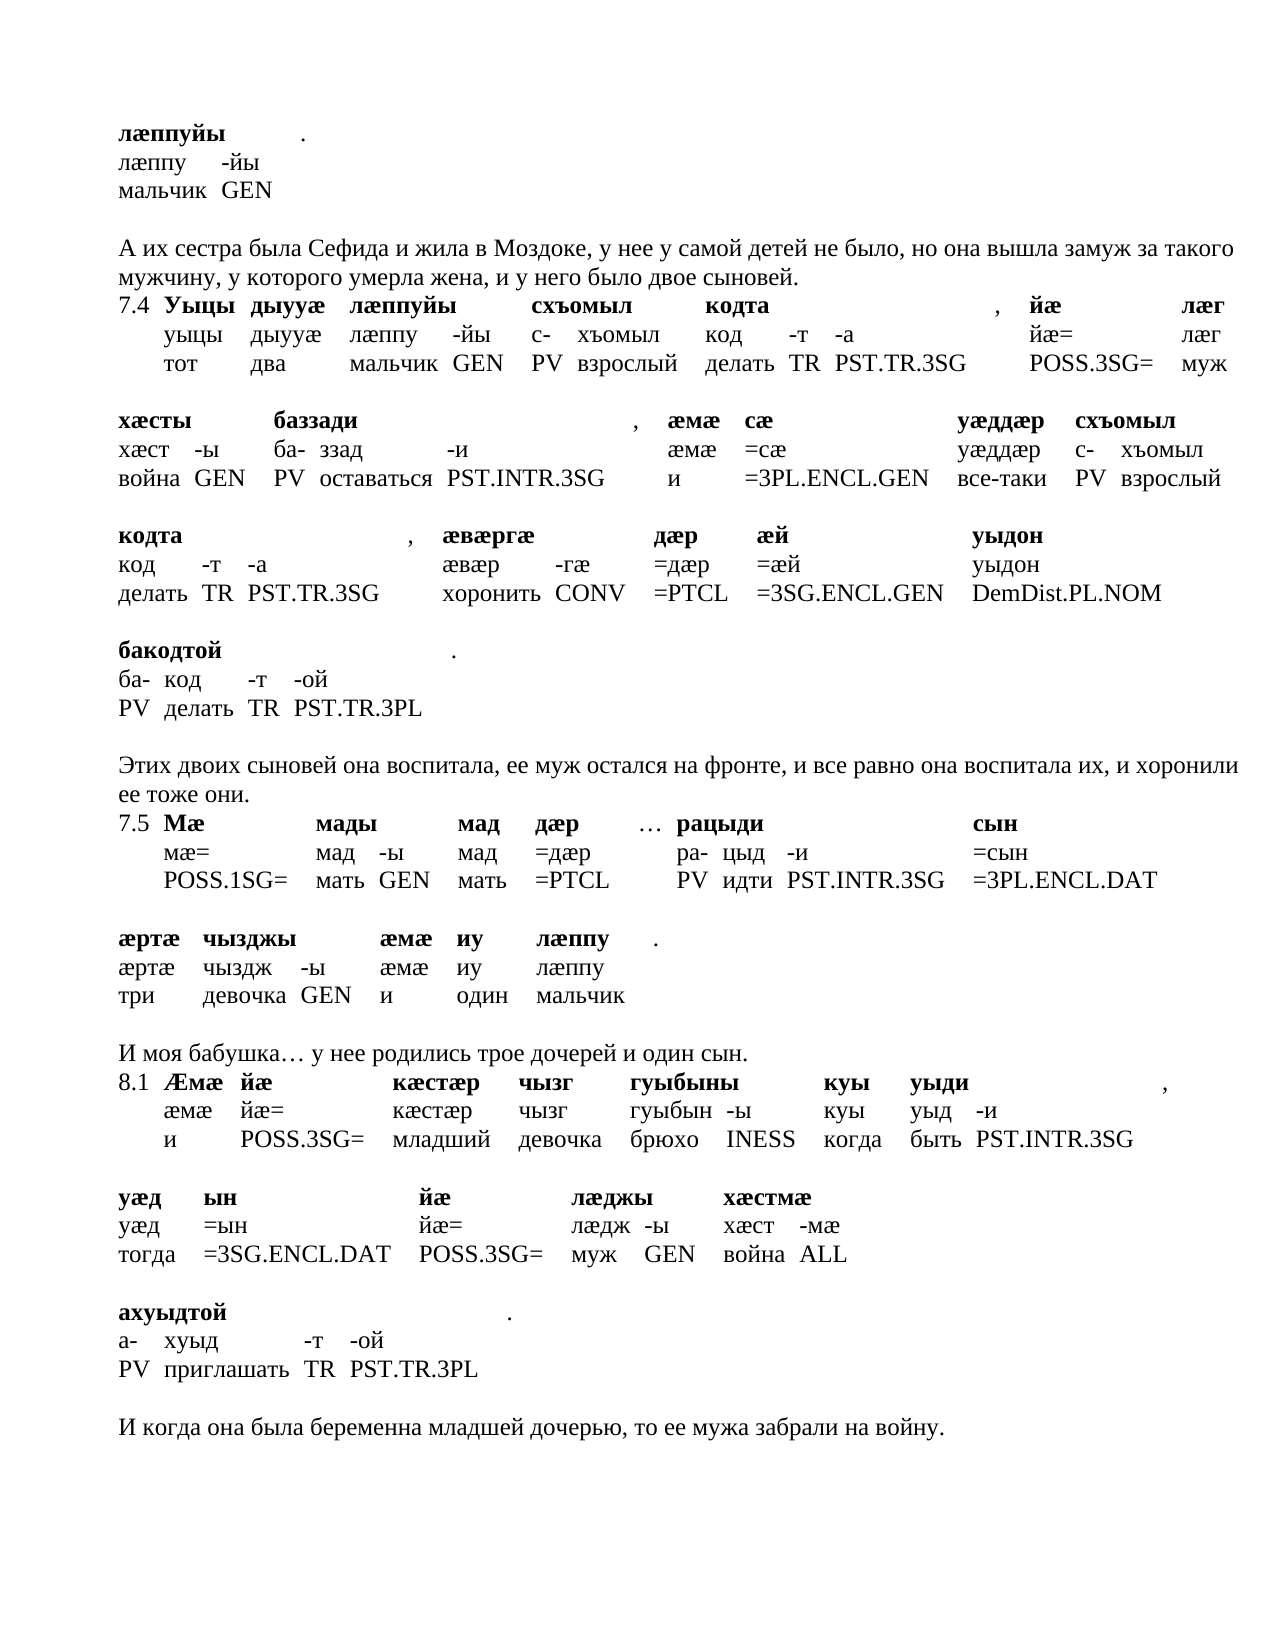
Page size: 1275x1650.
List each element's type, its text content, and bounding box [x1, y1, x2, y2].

text ба- [118, 664, 150, 693]
text =3SG.ENCL.DAT [203, 1239, 391, 1268]
text с- [1075, 434, 1107, 463]
text INESS [726, 1124, 796, 1153]
text схъомыл [1075, 406, 1235, 434]
text И моя бабушка… у нее родились трое дочерей и один сын. [118, 1038, 1249, 1067]
text девочка [518, 1124, 602, 1153]
text GEN [452, 348, 504, 377]
text æвæргæ [442, 521, 640, 549]
text дæр [535, 808, 624, 837]
text лæппуйы [118, 118, 286, 147]
text лæппуйы [349, 291, 517, 319]
text PV [118, 693, 150, 722]
text уыдон [972, 521, 1176, 549]
text младший [392, 1124, 491, 1153]
text уыди [910, 1067, 1148, 1096]
text æмæ [667, 406, 731, 434]
text один [456, 981, 508, 1009]
text йæ [419, 1182, 557, 1211]
text уыд [910, 1096, 962, 1124]
text =ын [203, 1211, 391, 1239]
text йæ= [240, 1096, 365, 1124]
text æмæ [667, 434, 717, 463]
text хъомыл [577, 319, 678, 348]
text делать [705, 348, 775, 377]
text куы [823, 1067, 896, 1096]
text мать [316, 866, 365, 894]
text мальчик [536, 981, 625, 1009]
text дыууæ [250, 319, 322, 348]
text гуыбыны [630, 1067, 810, 1096]
text æртæ [118, 923, 189, 952]
text дыууæ [250, 291, 336, 319]
text -ы [726, 1096, 796, 1124]
text ALL [799, 1239, 848, 1268]
text æй [756, 521, 958, 549]
text идти [722, 866, 773, 894]
text POSS.3SG= [419, 1239, 543, 1268]
text И когда она была беременна младшей дочерью, то ее мужа забрали на войну. [118, 1412, 1249, 1441]
text PV [118, 1354, 150, 1383]
text PST.INTR.3SG [447, 463, 605, 492]
text GEN [379, 866, 430, 894]
text , [1162, 1067, 1183, 1096]
text TR [202, 578, 234, 607]
text -мæ [799, 1211, 848, 1239]
text уæддæр [957, 434, 1047, 463]
text йæ [240, 1067, 379, 1096]
text когда [823, 1124, 882, 1153]
text Мæ [163, 808, 302, 837]
text делать [164, 693, 234, 722]
text лæппу [536, 923, 639, 952]
text -а [247, 549, 379, 578]
text æмæ [379, 923, 443, 952]
text POSS.1SG= [163, 866, 288, 894]
text оставаться [319, 463, 433, 492]
text -йы [452, 319, 504, 348]
text с- [531, 319, 563, 348]
text мать [458, 866, 507, 894]
text 8.1 [118, 1067, 149, 1096]
text уыцы [163, 319, 223, 348]
text =3PL.ENCL.GEN [744, 463, 929, 492]
text Этих двоих сыновей она воспитала, ее муж остался на фронте, и все равно она воспитала их, и хоронили ее тоже они. [118, 751, 1249, 808]
text кодта [118, 521, 393, 549]
text мæ= [163, 837, 288, 866]
text хæсты [118, 406, 259, 434]
text муж [1181, 348, 1227, 377]
text уыдон [972, 549, 1162, 578]
text лæппу [118, 147, 207, 176]
text TR [789, 348, 821, 377]
text PV [676, 866, 708, 894]
text -т [202, 549, 234, 578]
text æмæ [379, 952, 429, 981]
text ра- [676, 837, 708, 866]
text DemDist.PL.NOM [972, 578, 1162, 607]
text , [994, 291, 1015, 319]
text -ы [379, 837, 430, 866]
text дæр [653, 521, 743, 549]
text . [653, 923, 674, 952]
text =дæр [535, 837, 610, 866]
text хæстмæ [723, 1182, 862, 1211]
text чызг [518, 1096, 602, 1124]
text . [451, 636, 472, 664]
text А их сестра была Сефида и жила в Моздоке, у нее у самой детей не было, но она вышла замуж за такого мужчину, у которого умерла жена, и у него было двое сыновей. [118, 233, 1249, 291]
text POSS.3SG= [240, 1124, 365, 1153]
text лæдж [571, 1211, 630, 1239]
text =сæ [744, 434, 929, 463]
text йæ [1029, 291, 1168, 319]
text гуыбын [630, 1096, 712, 1124]
text взрослый [1121, 463, 1221, 492]
text =PTCL [653, 578, 729, 607]
text -а [834, 319, 967, 348]
text PST.INTR.3SG [787, 866, 945, 894]
text а- [118, 1326, 150, 1354]
text все-таки [957, 463, 1047, 492]
text PST.TR.3PL [293, 693, 423, 722]
text уæддæр [957, 406, 1061, 434]
text … [638, 808, 663, 837]
text делать [118, 578, 188, 607]
text ззад [319, 434, 433, 463]
text =дæр [653, 549, 729, 578]
text =3SG.ENCL.GEN [756, 578, 944, 607]
text сæ [744, 406, 943, 434]
text ба- [273, 434, 306, 463]
text PST.INTR.3SG [976, 1124, 1134, 1153]
text хæст [118, 434, 180, 463]
text -и [976, 1096, 1134, 1124]
text война [723, 1239, 785, 1268]
text æртæ [118, 952, 175, 981]
text ахуыдтой [118, 1297, 493, 1326]
text брюхо [630, 1124, 712, 1153]
text чызджы [203, 923, 366, 952]
text мад [316, 837, 365, 866]
text приглашать [164, 1354, 290, 1383]
text PST.TR.3SG [247, 578, 379, 607]
text 7.4 [118, 291, 149, 319]
text цыд [722, 837, 773, 866]
text иу [456, 952, 508, 981]
text баззади [273, 406, 619, 434]
text лæппу [349, 319, 438, 348]
text PST.TR.3PL [349, 1354, 479, 1383]
text уæд [118, 1211, 176, 1239]
text PV [1075, 463, 1107, 492]
text , [633, 406, 654, 434]
text GEN [194, 463, 246, 492]
text -гæ [555, 549, 626, 578]
text мады [316, 808, 444, 837]
text . [506, 1297, 527, 1326]
text лæг [1181, 319, 1227, 348]
text чыздж [203, 952, 287, 981]
text рацыди [676, 808, 959, 837]
text бакодтой [118, 636, 437, 664]
text три [118, 981, 175, 1009]
text 7.5 [118, 808, 149, 837]
text код [118, 549, 188, 578]
text PV [273, 463, 306, 492]
text -ы [194, 434, 246, 463]
text мальчик [349, 348, 438, 377]
text муж [571, 1239, 630, 1268]
text мальчик [118, 176, 207, 204]
text хъомыл [1121, 434, 1221, 463]
text кæстæр [392, 1067, 504, 1096]
text чызг [518, 1067, 616, 1096]
text кодта [705, 291, 981, 319]
text девочка [203, 981, 287, 1009]
text кæстæр [392, 1096, 491, 1124]
text æмæ [163, 1096, 212, 1124]
text взрослый [577, 348, 678, 377]
text война [118, 463, 180, 492]
text . [300, 118, 321, 147]
text PV [531, 348, 563, 377]
text æвæр [442, 549, 541, 578]
text POSS.3SG= [1029, 348, 1154, 377]
text и [379, 981, 429, 1009]
text =сын [973, 837, 1158, 866]
text =PTCL [535, 866, 610, 894]
text -т [248, 664, 280, 693]
text сын [973, 808, 1172, 837]
text код [705, 319, 775, 348]
text лæг [1181, 291, 1241, 319]
text GEN [221, 176, 272, 204]
text TR [304, 1354, 336, 1383]
text -и [787, 837, 945, 866]
text и [667, 463, 717, 492]
text Æмæ [163, 1067, 226, 1096]
text уæд [118, 1182, 189, 1211]
text лæппу [536, 952, 625, 981]
text лæджы [571, 1182, 709, 1211]
text -ой [349, 1326, 479, 1354]
text =æй [756, 549, 944, 578]
text GEN [644, 1239, 696, 1268]
text PST.TR.3SG [834, 348, 967, 377]
text куы [823, 1096, 882, 1124]
text ын [203, 1182, 405, 1211]
text -ой [293, 664, 423, 693]
text -т [789, 319, 821, 348]
text схъомыл [531, 291, 691, 319]
text -т [304, 1326, 336, 1354]
text два [250, 348, 322, 377]
text -и [447, 434, 605, 463]
text тот [163, 348, 223, 377]
text йæ= [419, 1211, 543, 1239]
text хæст [723, 1211, 785, 1239]
text -ы [300, 952, 352, 981]
text хоронить [442, 578, 541, 607]
text и [163, 1124, 212, 1153]
text Уыцы [163, 291, 237, 319]
text TR [248, 693, 280, 722]
text йæ= [1029, 319, 1154, 348]
text , [407, 521, 428, 549]
text CONV [555, 578, 626, 607]
text мад [458, 808, 521, 837]
text хуыд [164, 1326, 290, 1354]
text иу [456, 923, 522, 952]
text быть [910, 1124, 962, 1153]
text -ы [644, 1211, 696, 1239]
text мад [458, 837, 507, 866]
text код [164, 664, 234, 693]
text тогда [118, 1239, 176, 1268]
text =3PL.ENCL.DAT [973, 866, 1158, 894]
text GEN [300, 981, 352, 1009]
text -йы [221, 147, 272, 176]
